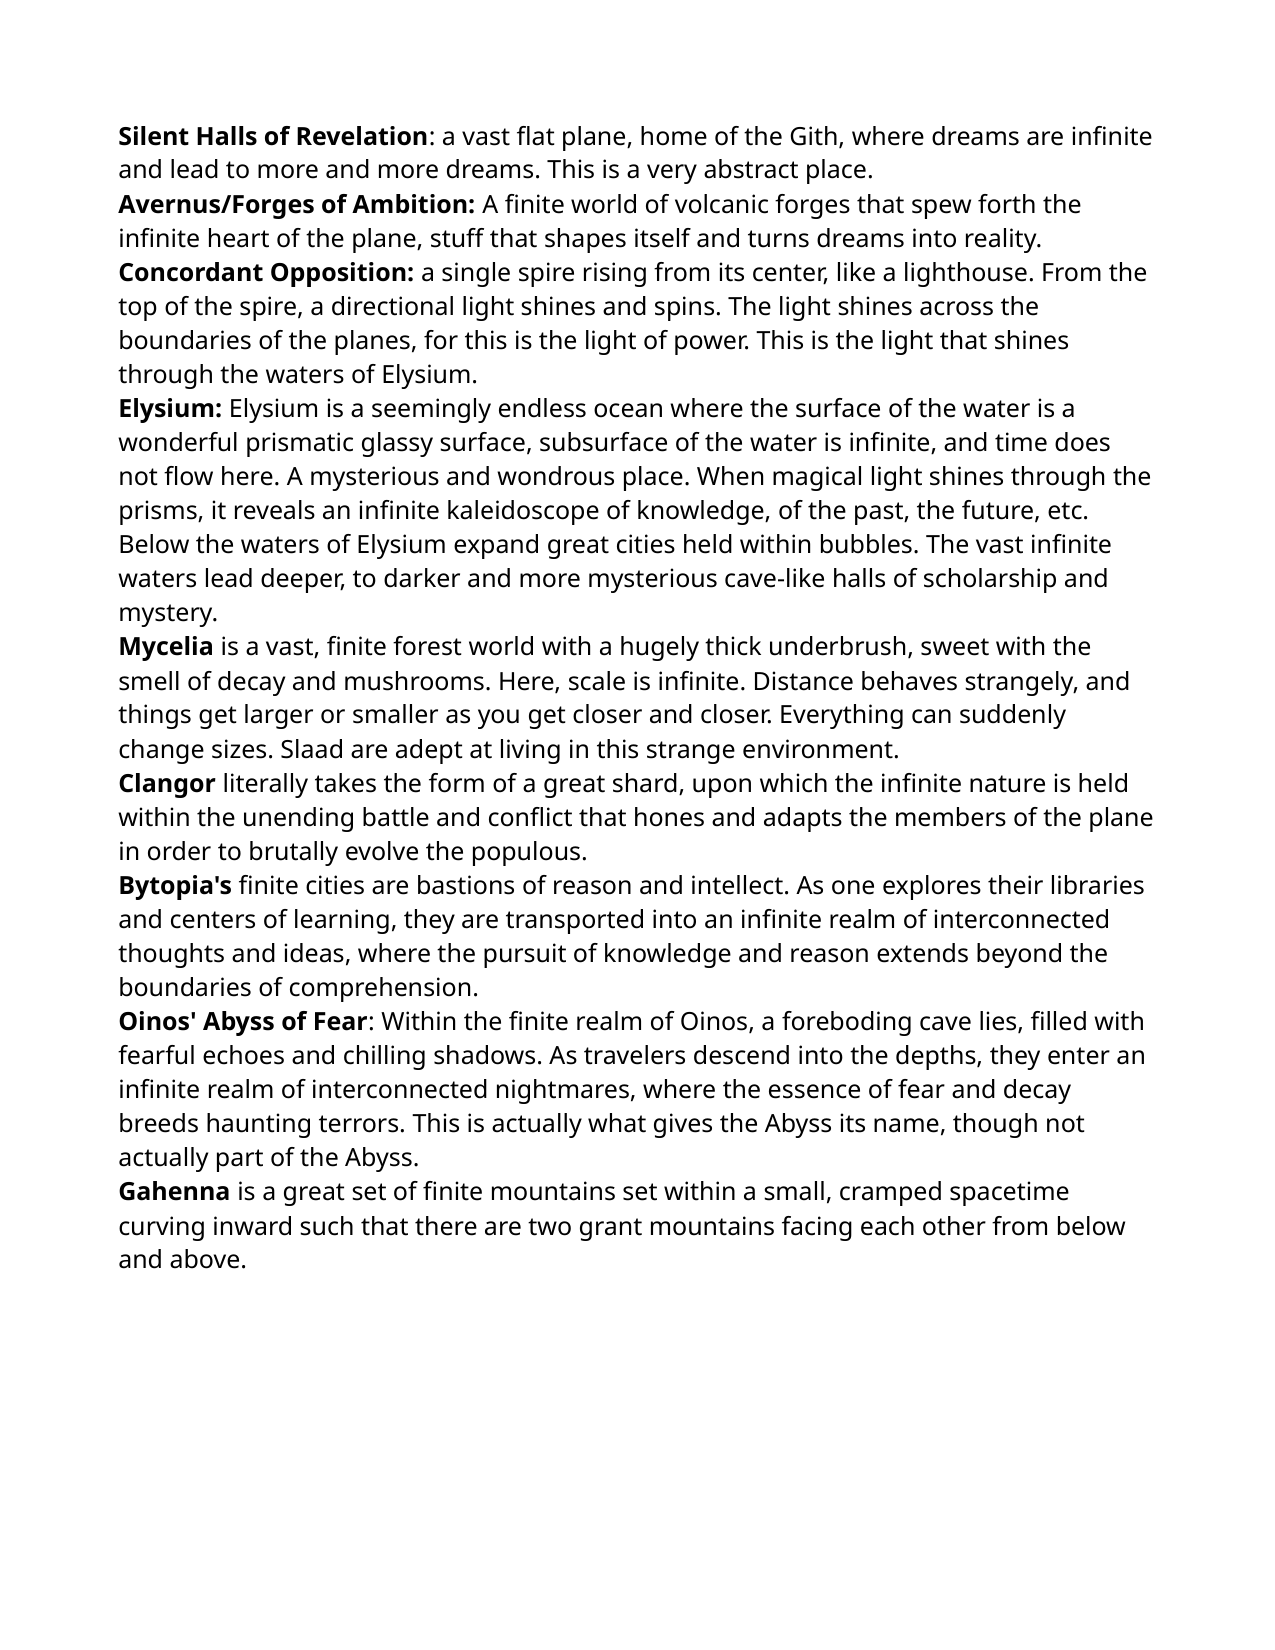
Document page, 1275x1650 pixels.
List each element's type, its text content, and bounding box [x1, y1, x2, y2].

text Gahenna is a great set of finite mountains set within a small, cramped spacetime curving inward such that there are two grant mountains facing each other from below and above. [118, 1174, 1157, 1276]
text Oinos' Abyss of Fear: Within the finite realm of Oinos, a foreboding cave lies, filled with fearful echoes and chilling shadows. As travelers descend into the depths, they enter an infinite realm of interconnected nightmares, where the essence of fear and decay breeds haunting terrors. This is actually what gives the Abyss its name, though not actually part of the Abyss. [118, 1004, 1157, 1174]
text Mycelia is a vast, finite forest world with a hugely thick underbrush, sweet with the smell of decay and mushrooms. Here, scale is infinite. Distance behaves strangely, and things get larger or smaller as you get closer and closer. Everything can suddenly change sizes. Slaad are adept at living in this strange environment. [118, 629, 1157, 765]
text Bytopia's finite cities are bastions of reason and intellect. As one explores their libraries and centers of learning, they are transported into an infinite realm of interconnected thoughts and ideas, where the pursuit of knowledge and reason extends beyond the boundaries of comprehension. [118, 867, 1157, 1004]
text Avernus/Forges of Ambition: A finite world of volcanic forges that spew forth the infinite heart of the plane, stuff that shapes itself and turns dreams into reality. [118, 186, 1157, 254]
text Silent Halls of Revelation: a vast flat plane, home of the Gith, where dreams are infinite and lead to more and more dreams. This is a very abstract place. [118, 118, 1157, 186]
text Concordant Opposition: a single spire rising from its center, like a lighthouse. From the top of the spire, a directional light shines and spins. The light shines across the boundaries of the planes, for this is the light of power. This is the light that shines through the waters of Elysium. [118, 254, 1157, 391]
text Clangor literally takes the form of a great shard, upon which the infinite nature is held within the unending battle and conflict that hones and adapts the members of the plane in order to brutally evolve the populous. [118, 765, 1157, 867]
text Elysium: Elysium is a seemingly endless ocean where the surface of the water is a wonderful prismatic glassy surface, subsurface of the water is infinite, and time does not flow here. A mysterious and wondrous place. When magical light shines through the prisms, it reveals an infinite kaleidoscope of knowledge, of the past, the future, etc. Below the waters of Elysium expand great cities held within bubbles. The vast infinite waters lead deeper, to darker and more mysterious cave-like halls of scholarship and mystery. [118, 391, 1157, 629]
